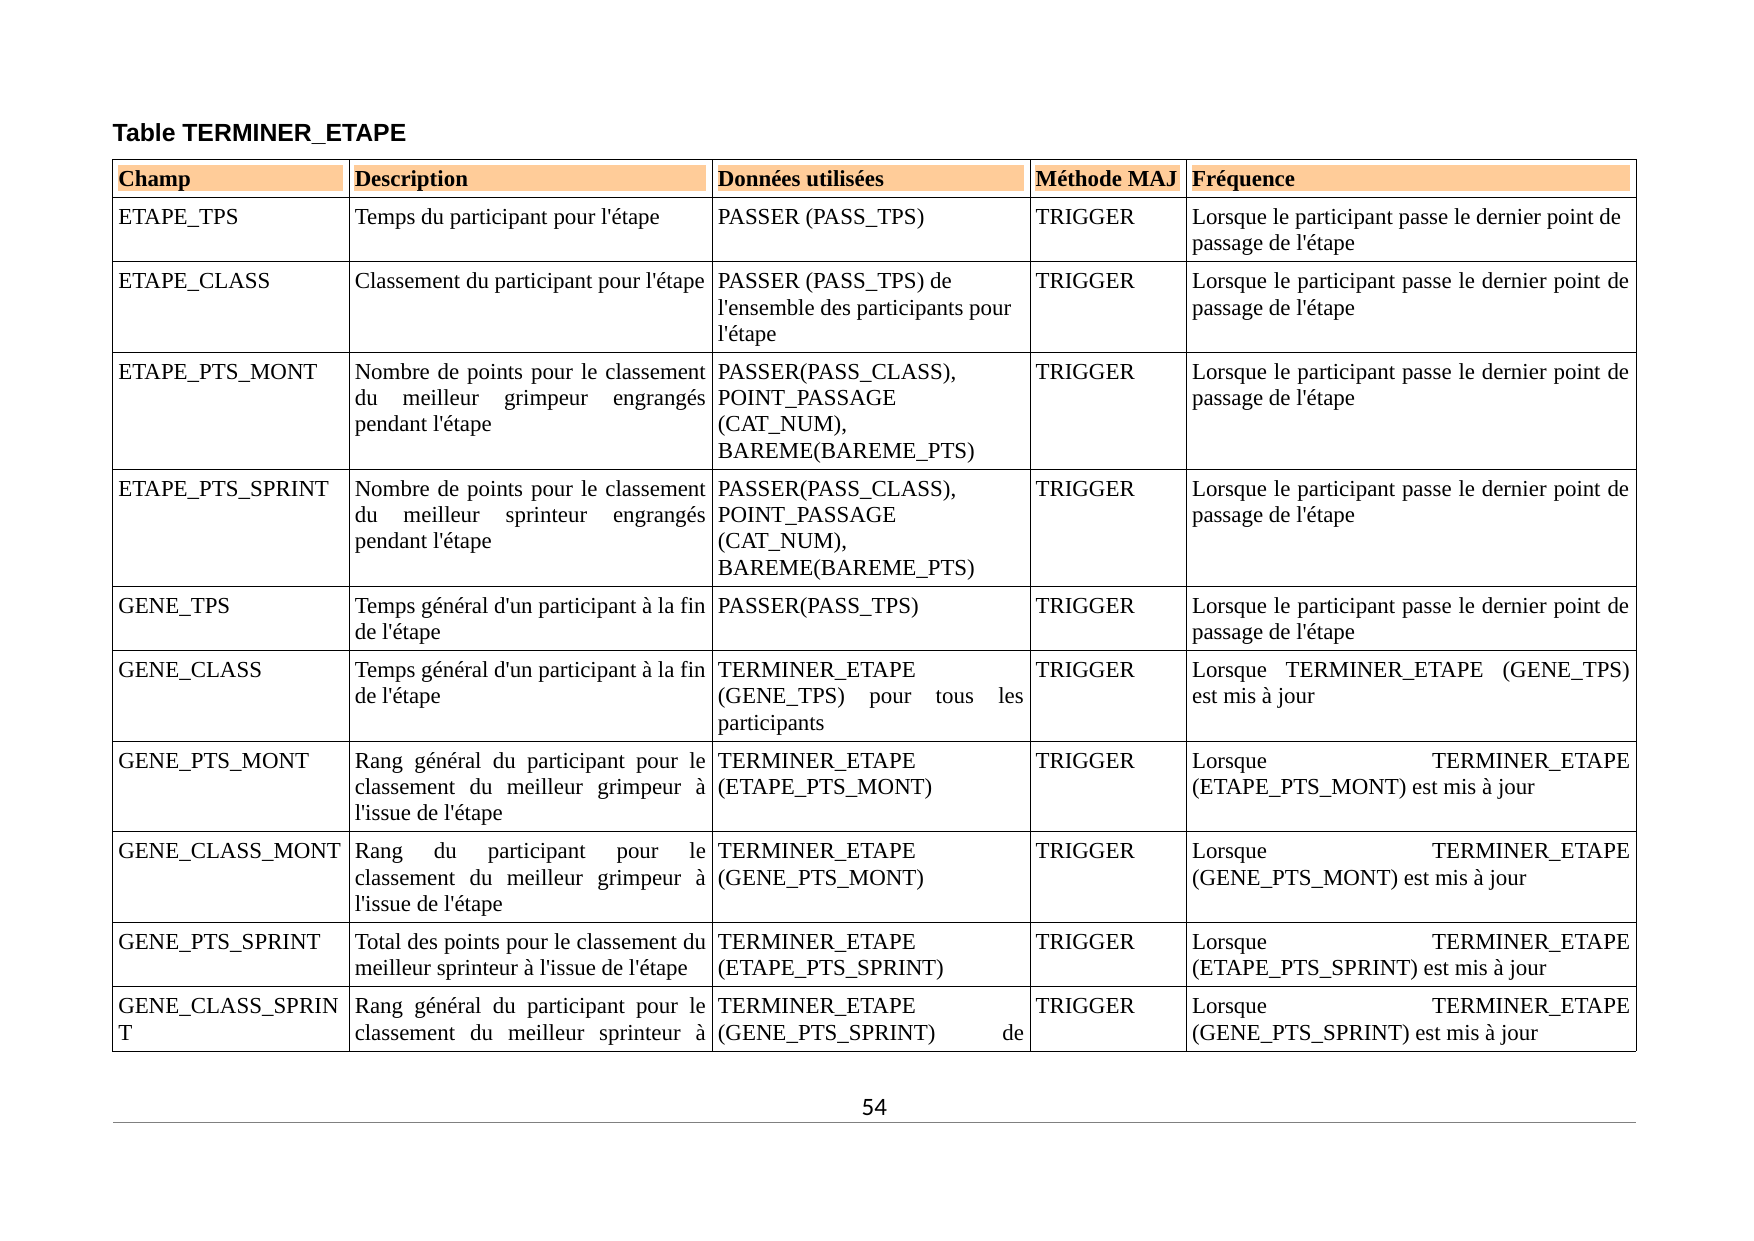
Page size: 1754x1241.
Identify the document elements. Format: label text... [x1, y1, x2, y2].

table_cell TRIGGER [1031, 262, 1186, 352]
table_cell Lorsque TERMINER_ETAPE (GENE_PTS_SPRINT) est mis à jour [1187, 987, 1636, 1051]
table_cell PASSER (PASS_TPS) [713, 198, 1030, 261]
table_cell Classement du participant pour l'étape [350, 262, 712, 352]
table_cell TRIGGER [1031, 832, 1186, 922]
table_cell Temps général d'un participant à la fin de l'étape [350, 651, 712, 741]
table_cell PASSER(PASS_CLASS), POINT_PASSAGE (CAT_NUM), BAREME(BAREME_PTS) [713, 470, 1030, 586]
table_header Description [350, 160, 712, 197]
table_cell TRIGGER [1031, 587, 1186, 650]
table_cell Lorsque TERMINER_ETAPE (ETAPE_PTS_MONT) est mis à jour [1187, 742, 1636, 831]
table_cell Lorsque le participant passe le dernier point de passage de l'étape [1187, 353, 1636, 469]
table_cell TRIGGER [1031, 470, 1186, 586]
table_cell GENE_CLASS_SPRINT [113, 987, 349, 1051]
table_cell GENE_CLASS_MONT [113, 832, 349, 922]
table_cell Rang général du participant pour le classement du meilleur grimpeur à l'issue de l'étape [350, 742, 712, 831]
subtitle Table TERMINER_ETAPE [112, 118, 1636, 147]
table_cell Total des points pour le classement du meilleur sprinteur à l'issue de l'étape [350, 923, 712, 986]
table_cell GENE_PTS_MONT [113, 742, 349, 831]
table_cell Rang général du participant pour le classement du meilleur sprinteur à [350, 987, 712, 1051]
table_cell TRIGGER [1031, 651, 1186, 741]
table_cell Temps général d'un participant à la fin de l'étape [350, 587, 712, 650]
table_cell TRIGGER [1031, 923, 1186, 986]
table_cell ETAPE_PTS_MONT [113, 353, 349, 469]
table_cell TERMINER_ETAPE (ETAPE_PTS_SPRINT) [713, 923, 1030, 986]
table_header Données utilisées [713, 160, 1030, 197]
table_cell Nombre de points pour le classement du meilleur grimpeur engrangés pendant l'étape [350, 353, 712, 469]
table_cell GENE_TPS [113, 587, 349, 650]
table_cell GENE_PTS_SPRINT [113, 923, 349, 986]
table_cell GENE_CLASS [113, 651, 349, 741]
table_cell TRIGGER [1031, 353, 1186, 469]
table_cell Lorsque le participant passe le dernier point de passage de l'étape [1187, 587, 1636, 650]
table_cell ETAPE_TPS [113, 198, 349, 261]
table_cell Lorsque TERMINER_ETAPE (ETAPE_PTS_SPRINT) est mis à jour [1187, 923, 1636, 986]
table_cell TRIGGER [1031, 987, 1186, 1051]
table_cell TERMINER_ETAPE (ETAPE_PTS_MONT) [713, 742, 1030, 831]
table_cell TRIGGER [1031, 198, 1186, 261]
table_cell Lorsque TERMINER_ETAPE (GENE_PTS_MONT) est mis à jour [1187, 832, 1636, 922]
table_header Méthode MAJ [1031, 160, 1186, 197]
table_cell TERMINER_ETAPE (GENE_PTS_MONT) [713, 832, 1030, 922]
table_cell TERMINER_ETAPE (GENE_TPS) pour tous les participants [713, 651, 1030, 741]
table_cell Lorsque TERMINER_ETAPE (GENE_TPS) est mis à jour [1187, 651, 1636, 741]
table_cell Rang du participant pour le classement du meilleur grimpeur à l'issue de l'étape [350, 832, 712, 922]
table_header Fréquence [1187, 160, 1636, 197]
table_cell TRIGGER [1031, 742, 1186, 831]
table_cell Lorsque le participant passe le dernier point de passage de l'étape [1187, 198, 1636, 261]
table_cell Lorsque le participant passe le dernier point de passage de l'étape [1187, 262, 1636, 352]
table_cell ETAPE_CLASS [113, 262, 349, 352]
table_cell Temps du participant pour l'étape [350, 198, 712, 261]
table_cell ETAPE_PTS_SPRINT [113, 470, 349, 586]
table_cell TERMINER_ETAPE (GENE_PTS_SPRINT) de [713, 987, 1030, 1051]
table_cell PASSER(PASS_CLASS), POINT_PASSAGE (CAT_NUM), BAREME(BAREME_PTS) [713, 353, 1030, 469]
table_cell Nombre de points pour le classement du meilleur sprinteur engrangés pendant l'étape [350, 470, 712, 586]
table_cell PASSER(PASS_TPS) [713, 587, 1030, 650]
table_cell PASSER (PASS_TPS) de l'ensemble des participants pour l'étape [713, 262, 1030, 352]
table_header Champ [113, 160, 349, 197]
table_cell Lorsque le participant passe le dernier point de passage de l'étape [1187, 470, 1636, 586]
